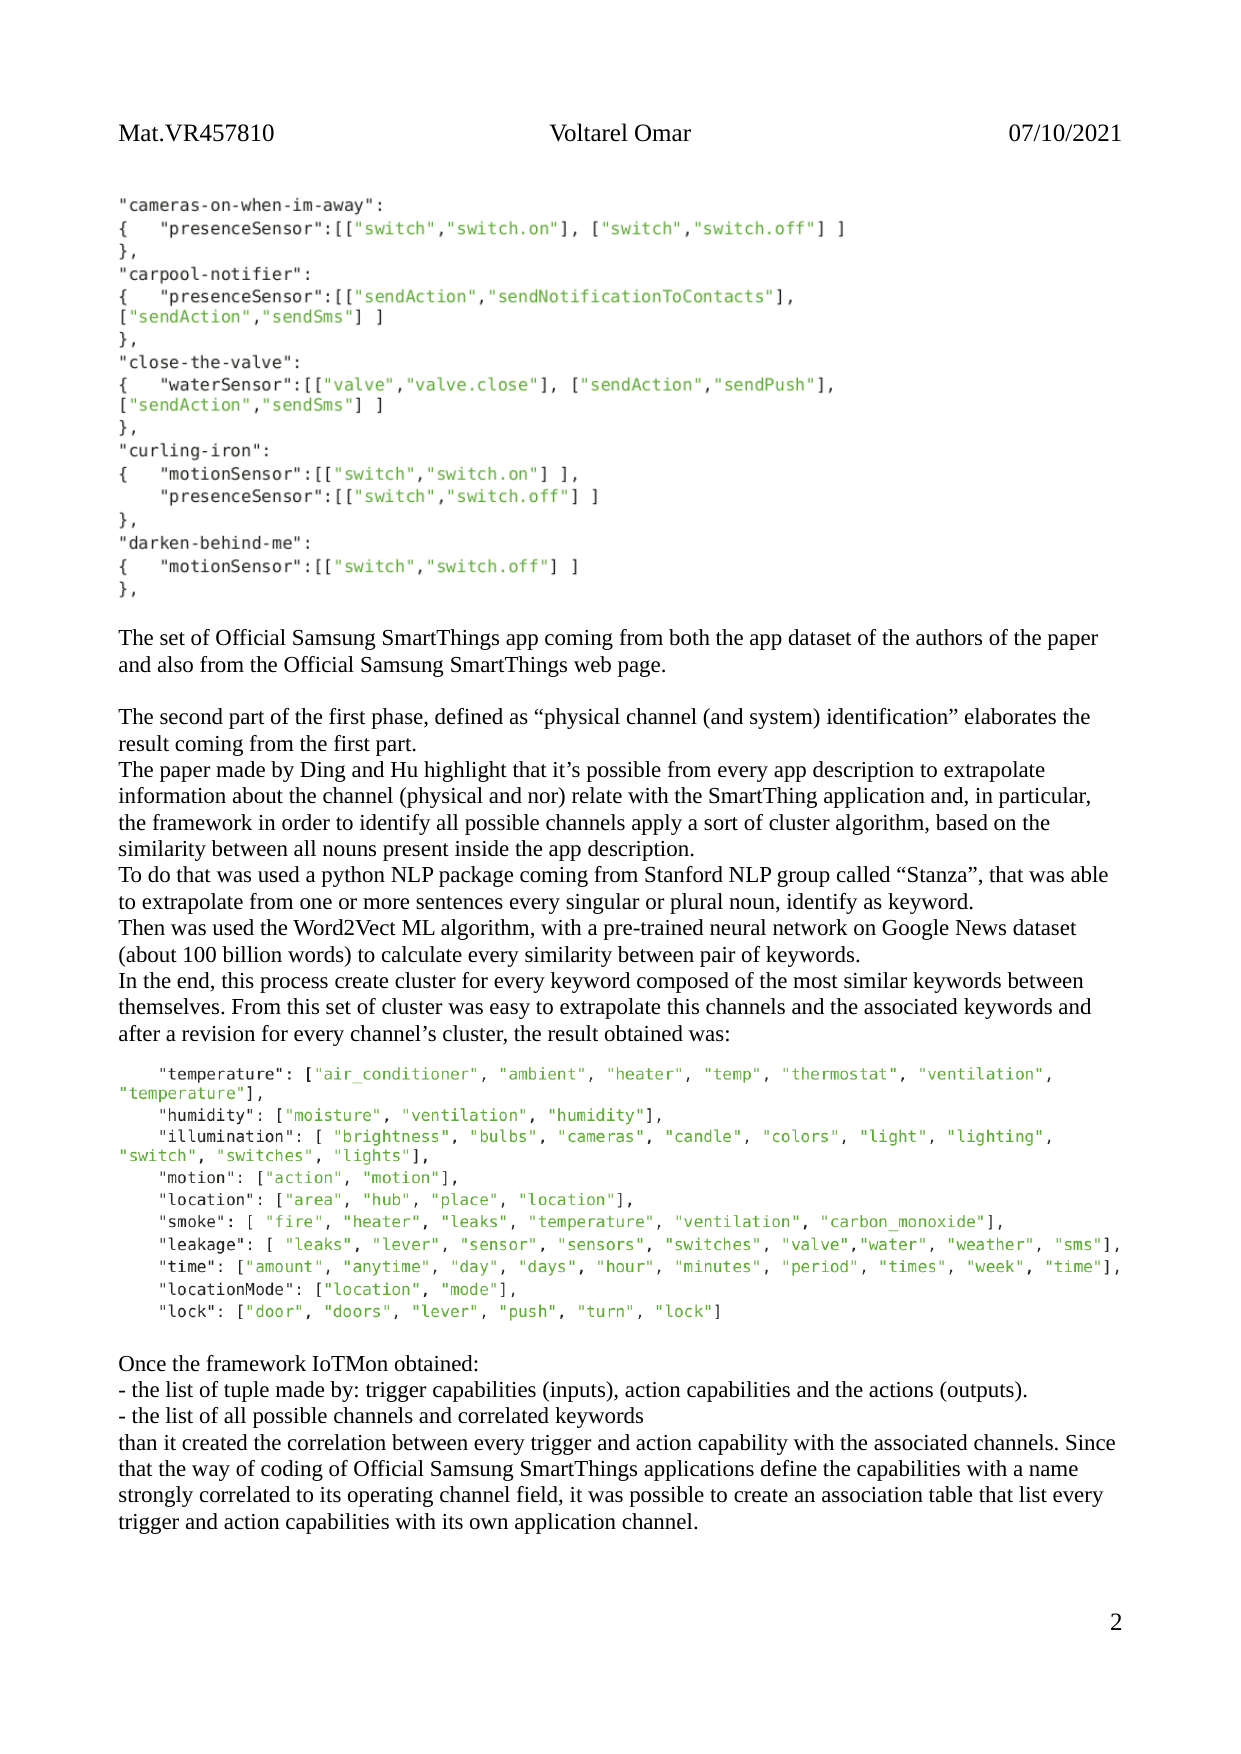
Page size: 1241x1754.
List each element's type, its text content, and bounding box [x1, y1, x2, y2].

text The set of Official Samsung SmartThings app coming from both the app dataset of the authors of the paper and also from the Official Samsung SmartThings web page. [118, 624, 1122, 677]
text To do that was used a python NLP package coming from Stanford NLP group called “Stanza”, that was able to extrapolate from one or more sentences every singular or plural noun, identify as keyword. [118, 862, 1122, 914]
picture [118, 196, 867, 603]
picture [118, 1066, 1123, 1324]
text The paper made by Ding and Hu highlight that it’s possible from every app description to extrapolate information about the channel (physical and nor) relate with the SmartThing application and, in particular, the framework in order to identify all possible channels apply a sort of cluster algorithm, based on the similarity between all nouns present inside the app description. [118, 756, 1122, 862]
text The second part of the first phase, defined as “physical channel (and system) identification” elaborates the result coming from the first part. [118, 703, 1122, 756]
text - the list of tuple made by: trigger capabilities (inputs), action capabilities and the actions (outputs). [118, 1376, 1122, 1402]
text than it created the correlation between every trigger and action capability with the associated channels. Since that the way of coding of Official Samsung SmartThings applications define the capabilities with a name strongly correlated to its operating channel field, it was possible to create an association table that list every trigger and action capabilities with its own application channel. [118, 1429, 1122, 1534]
text Then was used the Word2Vect ML algorithm, with a pre-trained neural network on Google News dataset (about 100 billion words) to calculate every similarity between pair of keywords. [118, 914, 1122, 967]
text Once the framework IoTMon obtained: [118, 1350, 1122, 1376]
text In the end, this process create cluster for every keyword composed of the most similar keywords between themselves. From this set of cluster was easy to extrapolate this channels and the associated keywords and after a revision for every channel’s cluster, the result obtained was: [118, 967, 1122, 1046]
text - the list of all possible channels and correlated keywords [118, 1402, 1122, 1429]
